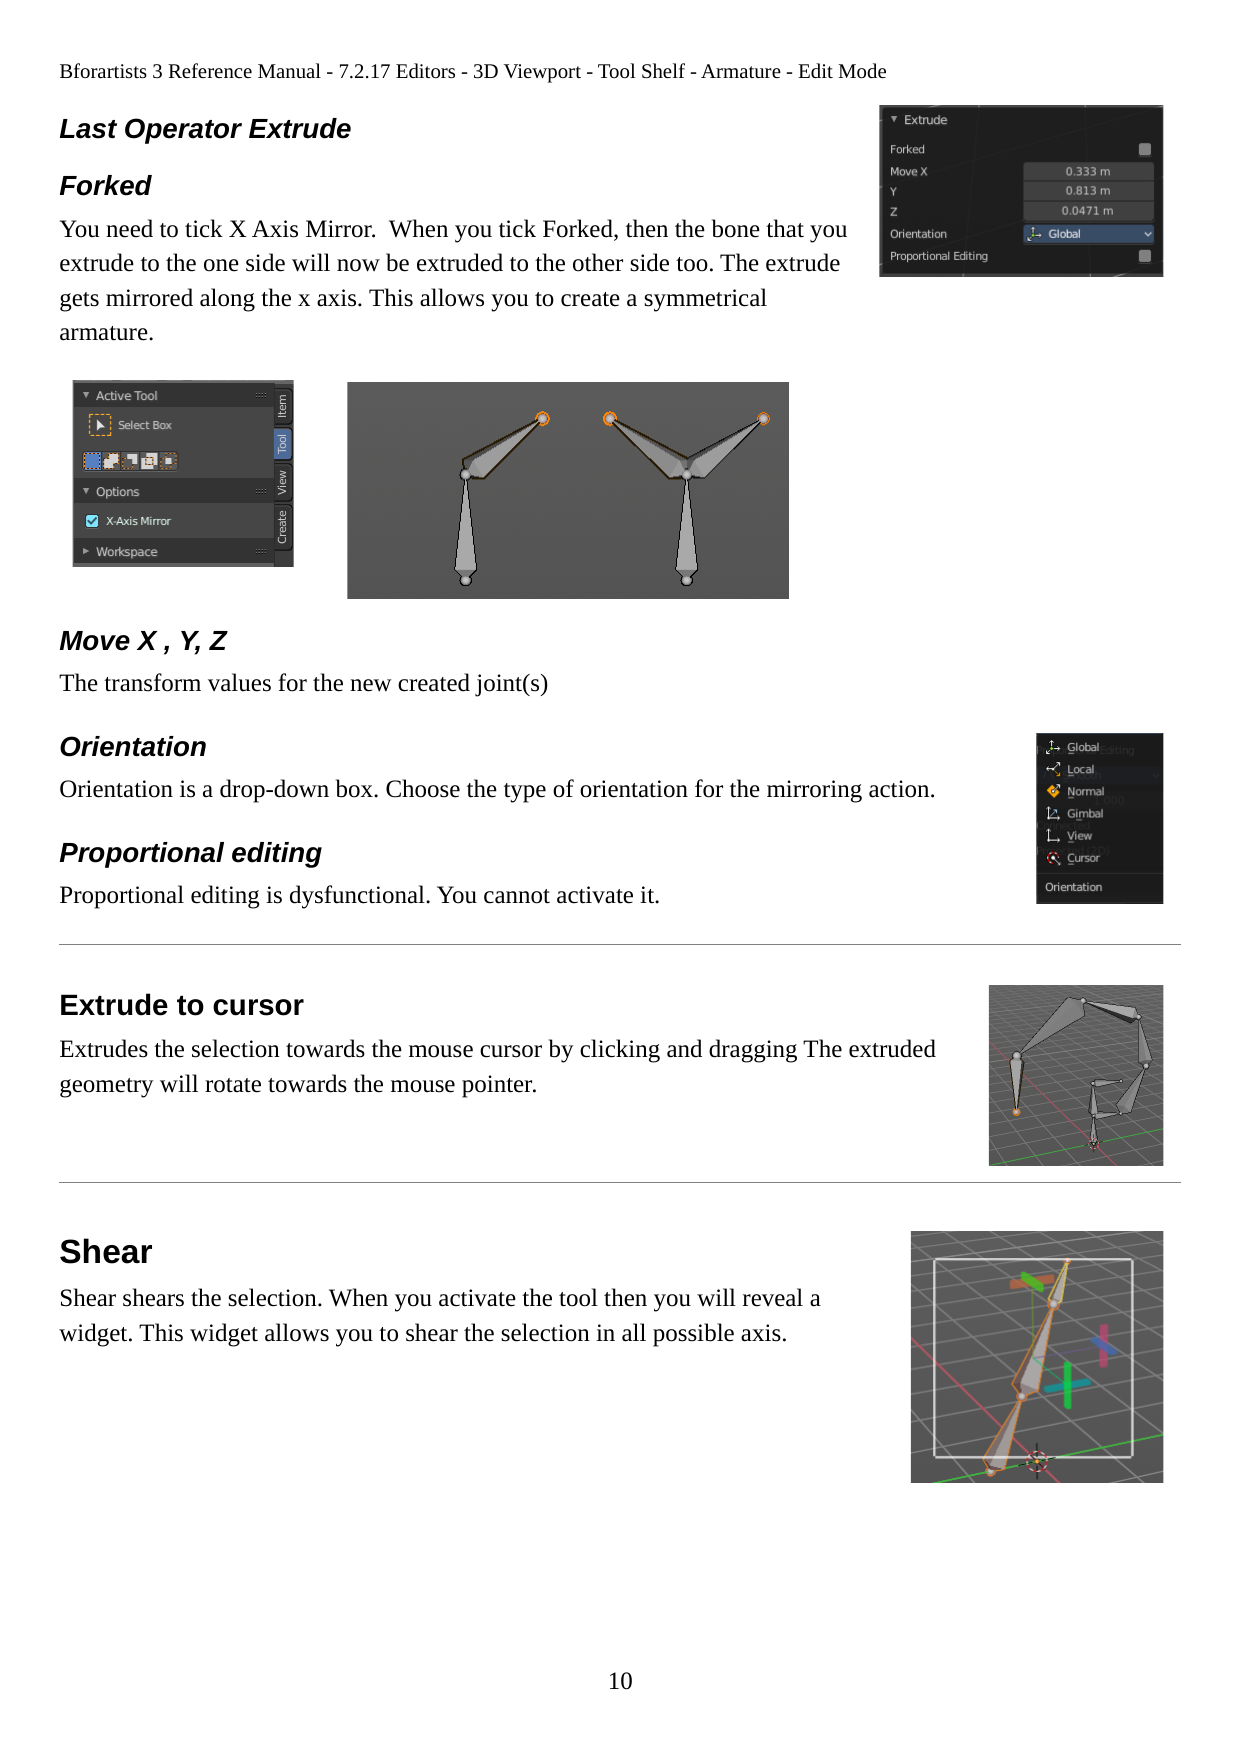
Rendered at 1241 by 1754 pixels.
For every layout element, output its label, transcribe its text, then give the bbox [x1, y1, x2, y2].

picture [910, 1231, 1164, 1483]
subtitle Shear [59, 1232, 910, 1271]
text You need to tick X Axis Mirror. When you tick Forked, then the bone that you extrude to the one side will now be extruded to the other side too. The extrude gets mirrored along the x axis. This allows you to create a symmetrical armature. [59, 214, 1181, 346]
picture [988, 985, 1164, 1166]
text Proportional editing is dysfunctional. You cannot activate it. [59, 880, 1181, 909]
subtitle Proportional editing [59, 836, 1036, 868]
picture [879, 105, 1164, 277]
subtitle [1164, 988, 1181, 1022]
subtitle Extrude to cursor [59, 988, 988, 1022]
text The transform values for the new created joint(s) [59, 668, 1181, 697]
text Orientation is a drop-down box. Choose the type of orientation for the mirroring action. [59, 774, 1036, 803]
picture [72, 380, 294, 567]
subtitle [1164, 836, 1181, 868]
subtitle [1164, 113, 1181, 144]
subtitle Forked [59, 169, 879, 201]
subtitle Move X , Y, Z [59, 624, 1181, 656]
subtitle Last Operator Extrude [59, 113, 879, 144]
text Shear shears the selection. When you activate the tool then you will reveal a widget. This widget allows you to shear the selection in all possible axis. [59, 1283, 910, 1346]
subtitle [1164, 169, 1181, 201]
picture [347, 382, 789, 599]
subtitle [1164, 1232, 1181, 1271]
text Extrudes the selection towards the mouse cursor by clicking and dragging The extruded geometry will rotate towards the mouse pointer. [59, 1034, 988, 1098]
subtitle Orientation [59, 730, 1181, 762]
picture [1036, 733, 1164, 904]
